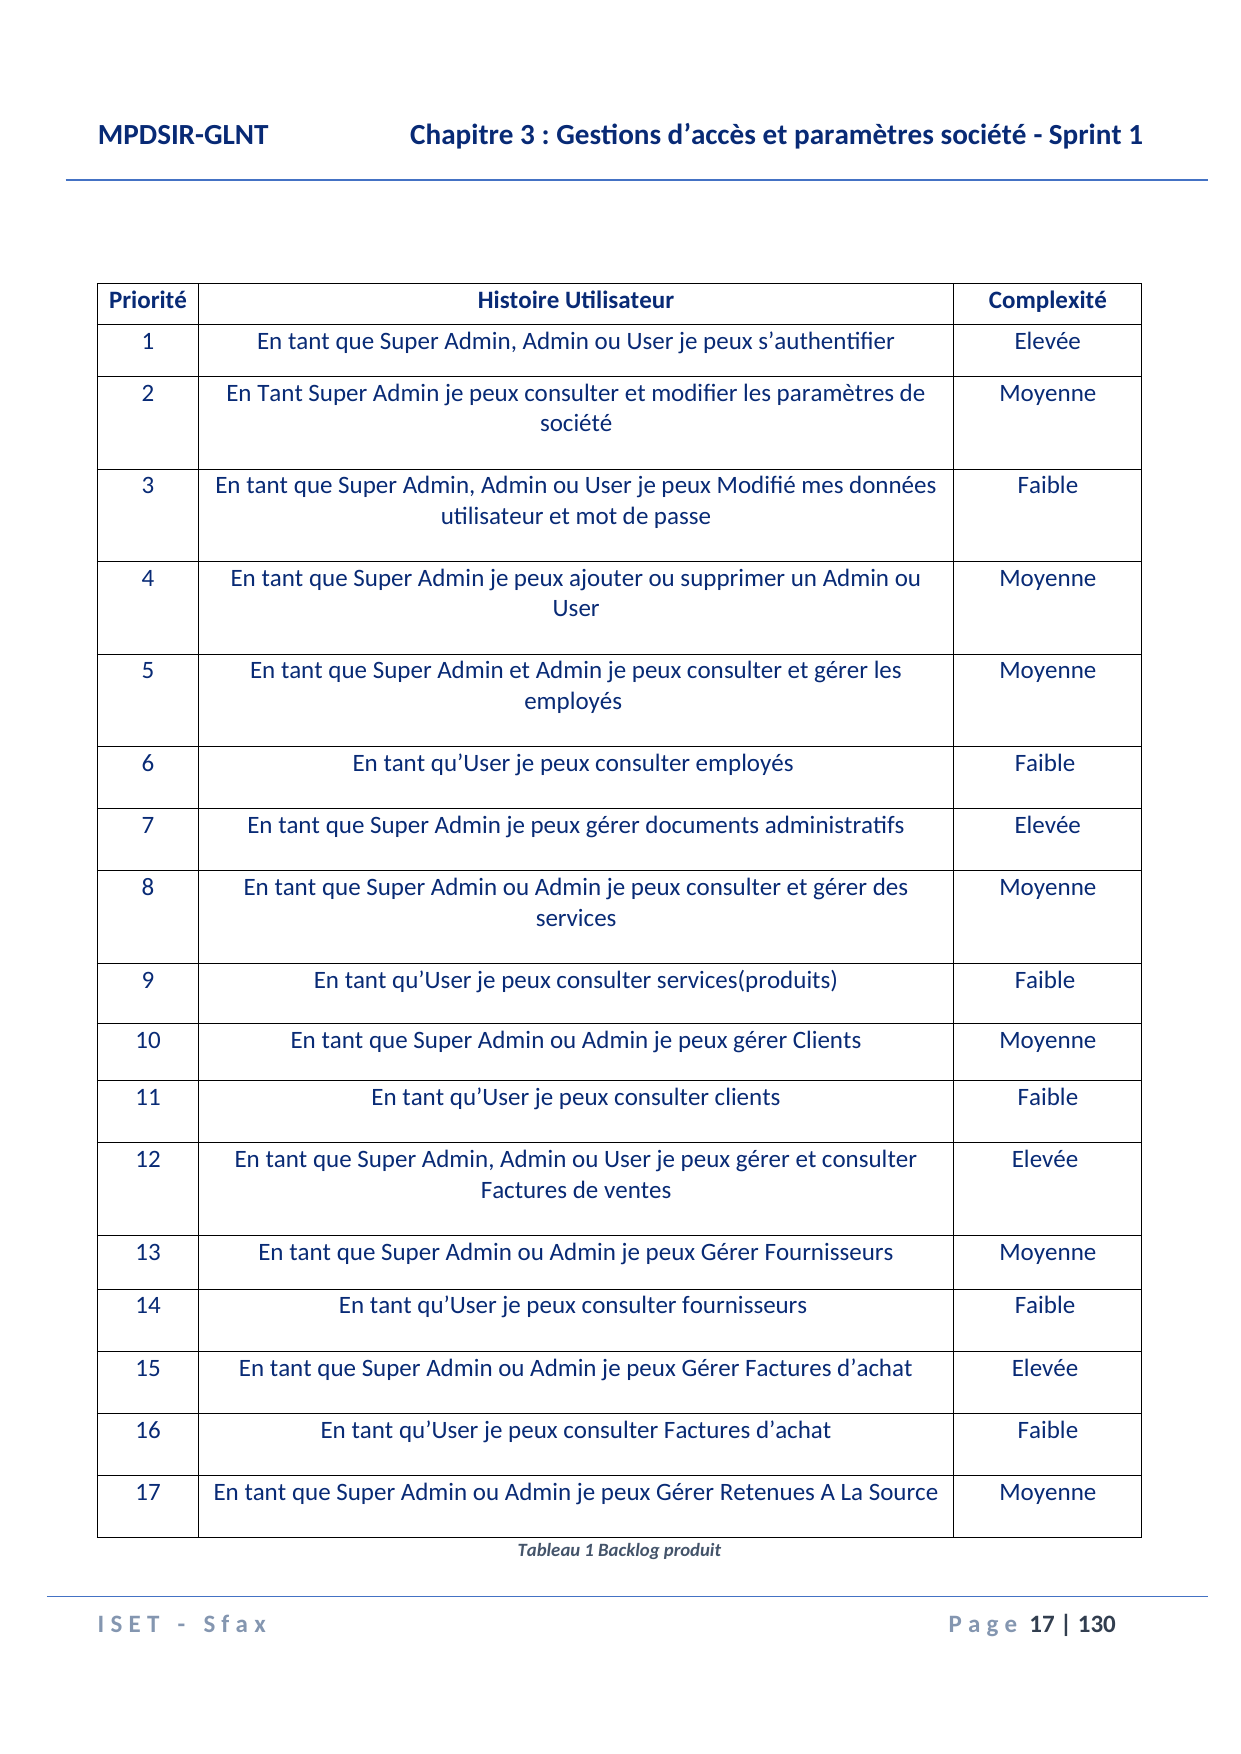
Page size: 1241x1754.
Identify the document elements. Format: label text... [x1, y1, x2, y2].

table_cell En tant que Super Admin ou Admin je peux Gérer Retenues A La Source [199, 1476, 953, 1537]
table_cell En tant qu’User je peux consulter employés [199, 747, 953, 808]
table_cell 16 [98, 1414, 198, 1475]
table_cell 6 [98, 747, 198, 808]
table_cell 12 [98, 1143, 198, 1235]
table_cell 17 [98, 1476, 198, 1537]
table_cell Moyenne [954, 1236, 1141, 1288]
table_cell En tant qu’User je peux consulter services(produits) [199, 964, 953, 1023]
table_cell 11 [98, 1081, 198, 1142]
table_cell 13 [98, 1236, 198, 1288]
table_cell 8 [98, 871, 198, 963]
table_cell 9 [98, 964, 198, 1023]
table_cell Moyenne [954, 1024, 1141, 1080]
table_cell En tant que Super Admin, Admin ou User je peux gérer et consulter Factures de ventes [199, 1143, 953, 1235]
table_cell En tant que Super Admin ou Admin je peux consulter et gérer des services [199, 871, 953, 963]
table_cell Elevée [954, 1143, 1141, 1235]
table_header Priorité [98, 284, 198, 324]
table_cell En tant que Super Admin, Admin ou User je peux Modifié mes données utilisateur et mot de passe [199, 470, 953, 561]
table_cell 4 [98, 562, 198, 654]
table_cell Moyenne [954, 1476, 1141, 1537]
table_cell Faible [954, 747, 1141, 808]
table_cell 10 [98, 1024, 198, 1080]
table_cell Moyenne [954, 562, 1141, 654]
table_cell 15 [98, 1352, 198, 1413]
table_cell 2 [98, 377, 198, 468]
table_cell Moyenne [954, 655, 1141, 746]
table_cell En tant que Super Admin ou Admin je peux Gérer Fournisseurs [199, 1236, 953, 1288]
table_cell En tant que Super Admin ou Admin je peux gérer Clients [199, 1024, 953, 1080]
table_cell En tant que Super Admin ou Admin je peux Gérer Factures d’achat [199, 1352, 953, 1413]
table_cell En tant qu’User je peux consulter clients [199, 1081, 953, 1142]
table_cell Faible [954, 1081, 1141, 1142]
table_cell En tant qu’User je peux consulter fournisseurs [199, 1290, 953, 1351]
table_cell Elevée [954, 1352, 1141, 1413]
table_cell En tant que Super Admin et Admin je peux consulter et gérer les employés [199, 655, 953, 746]
table_cell Faible [954, 1290, 1141, 1351]
table_cell 5 [98, 655, 198, 746]
table_cell 3 [98, 470, 198, 561]
table_cell En tant que Super Admin je peux gérer documents administratifs [199, 809, 953, 870]
table_cell 1 [98, 325, 198, 376]
table_header Complexité [954, 284, 1141, 324]
table_cell Moyenne [954, 377, 1141, 468]
table_cell 14 [98, 1290, 198, 1351]
table_cell Faible [954, 964, 1141, 1023]
table_cell Elevée [954, 809, 1141, 870]
table_cell Moyenne [954, 871, 1141, 963]
table_cell En Tant Super Admin je peux consulter et modifier les paramètres de société [199, 377, 953, 468]
table_cell 7 [98, 809, 198, 870]
table_cell En tant que Super Admin, Admin ou User je peux s’authentifier [199, 325, 953, 376]
text Tableau 1 Backlog produit [97, 1538, 1143, 1561]
table_header Histoire Utilisateur [199, 284, 953, 324]
table_cell En tant que Super Admin je peux ajouter ou supprimer un Admin ou User [199, 562, 953, 654]
table_cell Faible [954, 470, 1141, 561]
table_cell En tant qu’User je peux consulter Factures d’achat [199, 1414, 953, 1475]
table_cell Faible [954, 1414, 1141, 1475]
table_cell Elevée [954, 325, 1141, 376]
